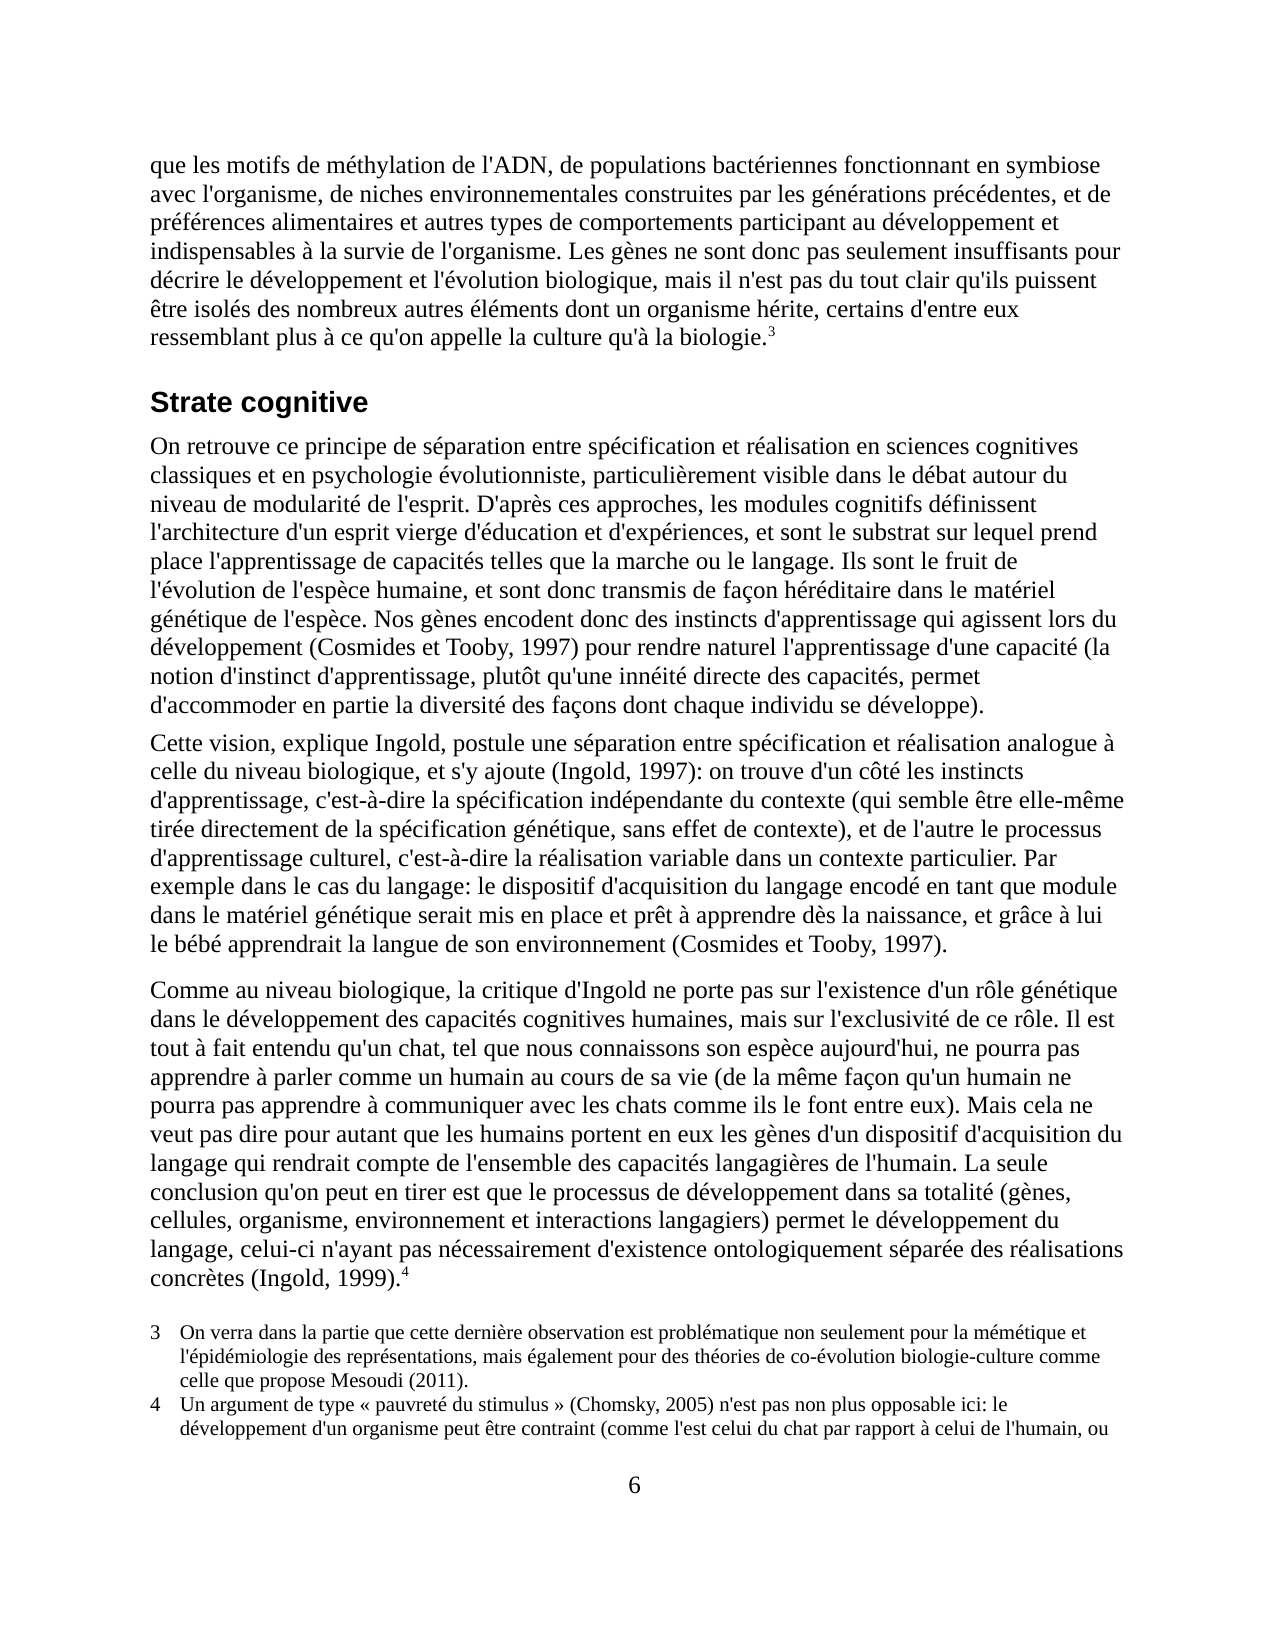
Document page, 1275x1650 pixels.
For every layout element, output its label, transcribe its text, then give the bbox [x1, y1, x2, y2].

text Un argument de type « pauvreté du stimulus » (Chomsky, 2005) n'est pas non plus opposable ici: le développement d'un organisme peut être contraint (comme l'est celui du chat par rapport à celui de l'humain, ou [150, 1392, 1125, 1440]
subtitle Strate cognitive [150, 385, 1125, 419]
text que les motifs de méthylation de l'ADN, de populations bactériennes fonctionnant en symbiose avec l'organisme, de niches environnementales construites par les générations précédentes, et de préférences alimentaires et autres types de comportements participant au développement et indispensables à la survie de l'organisme. Les gènes ne sont donc pas seulement insuffisants pour décrire le développement et l'évolution biologique, mais il n'est pas du tout clair qu'ils puissent être isolés des nombreux autres éléments dont un organisme hérite, certains d'entre eux ressemblant plus à ce qu'on appelle la culture qu'à la biologie. [150, 150, 1125, 351]
text On retrouve ce principe de séparation entre spécification et réalisation en sciences cognitives classiques et en psychologie évolutionniste, particulièrement visible dans le débat autour du niveau de modularité de l'esprit. D'après ces approches, les modules cognitifs définissent l'architecture d'un esprit vierge d'éducation et d'expériences, et sont le substrat sur lequel prend place l'apprentissage de capacités telles que la marche ou le langage. Ils sont le fruit de l'évolution de l'espèce humaine, et sont donc transmis de façon héréditaire dans le matériel génétique de l'espèce. Nos gènes encodent donc des instincts d'apprentissage qui agissent lors du développement (Cosmides et Tooby, 1997) pour rendre naturel l'apprentissage d'une capacité (la notion d'instinct d'apprentissage, plutôt qu'une innéité directe des capacités, permet d'accommoder en partie la diversité des façons dont chaque individu se développe). [150, 431, 1125, 719]
text On verra dans la partie que cette dernière observation est problématique non seulement pour la mémétique et l'épidémiologie des représentations, mais également pour des théories de co-évolution biologie-culture comme celle que propose Mesoudi (2011). [150, 1320, 1125, 1392]
text Comme au niveau biologique, la critique d'Ingold ne porte pas sur l'existence d'un rôle génétique dans le développement des capacités cognitives humaines, mais sur l'exclusivité de ce rôle. Il est tout à fait entendu qu'un chat, tel que nous connaissons son espèce aujourd'hui, ne pourra pas apprendre à parler comme un humain au cours de sa vie (de la même façon qu'un humain ne pourra pas apprendre à communiquer avec les chats comme ils le font entre eux). Mais cela ne veut pas dire pour autant que les humains portent en eux les gènes d'un dispositif d'acquisition du langage qui rendrait compte de l'ensemble des capacités langagières de l'humain. La seule conclusion qu'on peut en tirer est que le processus de développement dans sa totalité (gènes, cellules, organisme, environnement et interactions langagiers) permet le développement du langage, celui-ci n'ayant pas nécessairement d'existence ontologiquement séparée des réalisations concrètes (Ingold, 1999). [150, 976, 1125, 1292]
text Cette vision, explique Ingold, postule une séparation entre spécification et réalisation analogue à celle du niveau biologique, et s'y ajoute (Ingold, 1997): on trouve d'un côté les instincts d'apprentissage, c'est-à-dire la spécification indépendante du contexte (qui semble être elle-même tirée directement de la spécification génétique, sans effet de contexte), et de l'autre le processus d'apprentissage culturel, c'est-à-dire la réalisation variable dans un contexte particulier. Par exemple dans le cas du langage: le dispositif d'acquisition du langage encodé en tant que module dans le matériel génétique serait mis en place et prêt à apprendre dès la naissance, et grâce à lui le bébé apprendrait la langue de son environnement (Cosmides et Tooby, 1997). [150, 728, 1125, 958]
